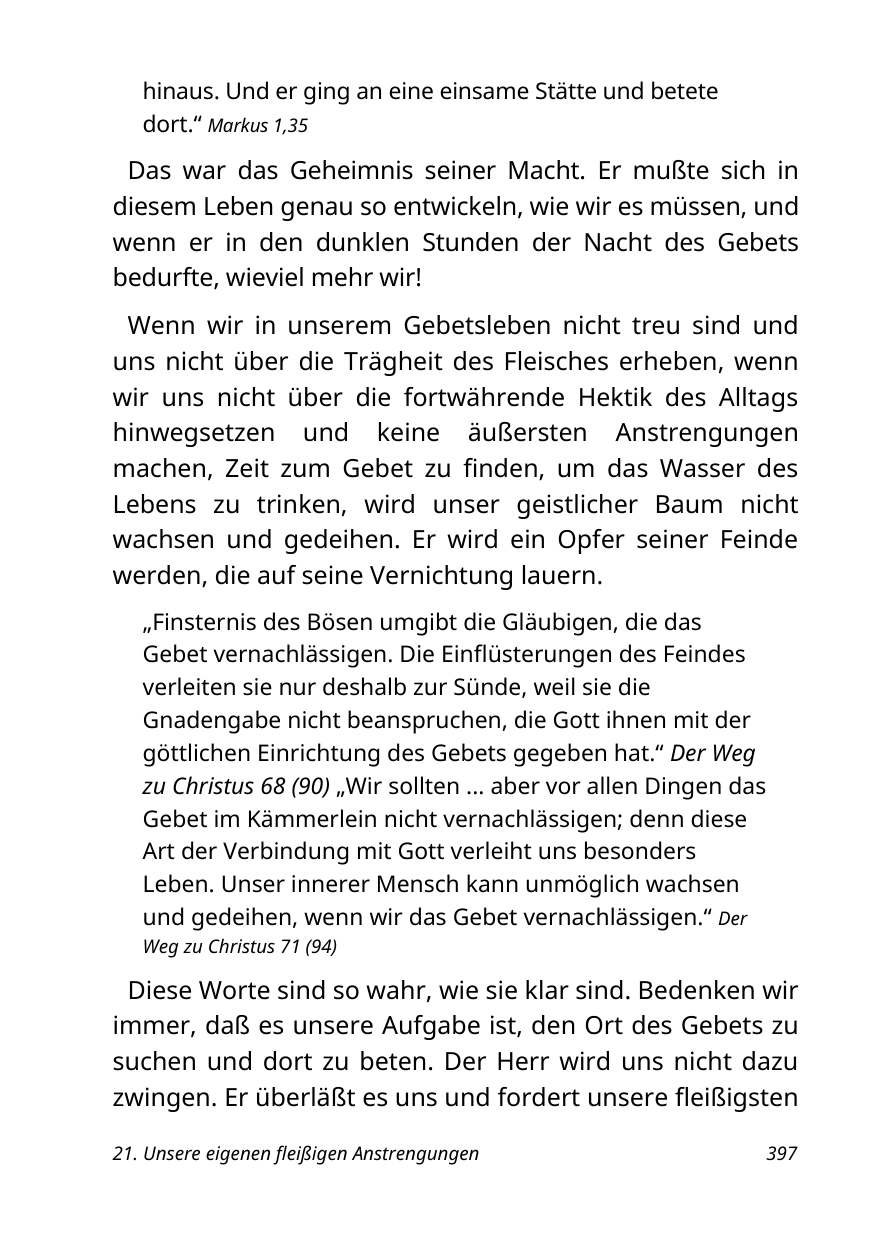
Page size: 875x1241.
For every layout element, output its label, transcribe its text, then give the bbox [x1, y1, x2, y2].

text Wenn wir in unserem Gebetsleben nicht treu sind und uns nicht über die Trägheit des Fleisches erheben, wenn wir uns nicht über die fortwährende Hektik des Alltags hinwegsetzen und keine äußersten Anstrengungen machen, Zeit zum Gebet zu finden, um das Wasser des Lebens zu trinken, wird unser geistlicher Baum nicht wachsen und gedeihen. Er wird ein Opfer seiner Feinde werden, die auf seine Vernichtung lauern. [112, 308, 799, 592]
text Das war das Geheimnis seiner Macht. Er mußte sich in diesem Leben genau so entwickeln, wie wir es müssen, und wenn er in den dunklen Stunden der Nacht des Gebets bedurfte, wieviel mehr wir! [112, 153, 799, 294]
text hinaus. Und er ging an eine einsame Stätte und betete dort.“ Markus 1,35 [142, 75, 769, 139]
text „Finsternis des Bösen umgibt die Gläubigen, die das Gebet vernachlässigen. Die Einflüsterungen des Feindes verleiten sie nur deshalb zur Sünde, weil sie die Gnadengabe nicht beanspruchen, die Gott ihnen mit der göttlichen Einrichtung des Gebets gegeben hat.“ Der Weg zu Christus 68 (90) „Wir sollten ... aber vor allen Dingen das Gebet im Kämmerlein nicht vernachlässigen; denn diese Art der Verbindung mit Gott verleiht uns besonders Leben. Unser innerer Mensch kann unmöglich wachsen und gedeihen, wenn wir das Gebet vernachlässigen.“ Der Weg zu Christus 71 (94) [142, 606, 769, 959]
text Diese Worte sind so wahr, wie sie klar sind. Bedenken wir immer, daß es unsere Aufgabe ist, den Ort des Gebets zu suchen und dort zu beten. Der Herr wird uns nicht dazu zwingen. Er überläßt es uns und fordert unsere fleißigsten [112, 972, 799, 1113]
